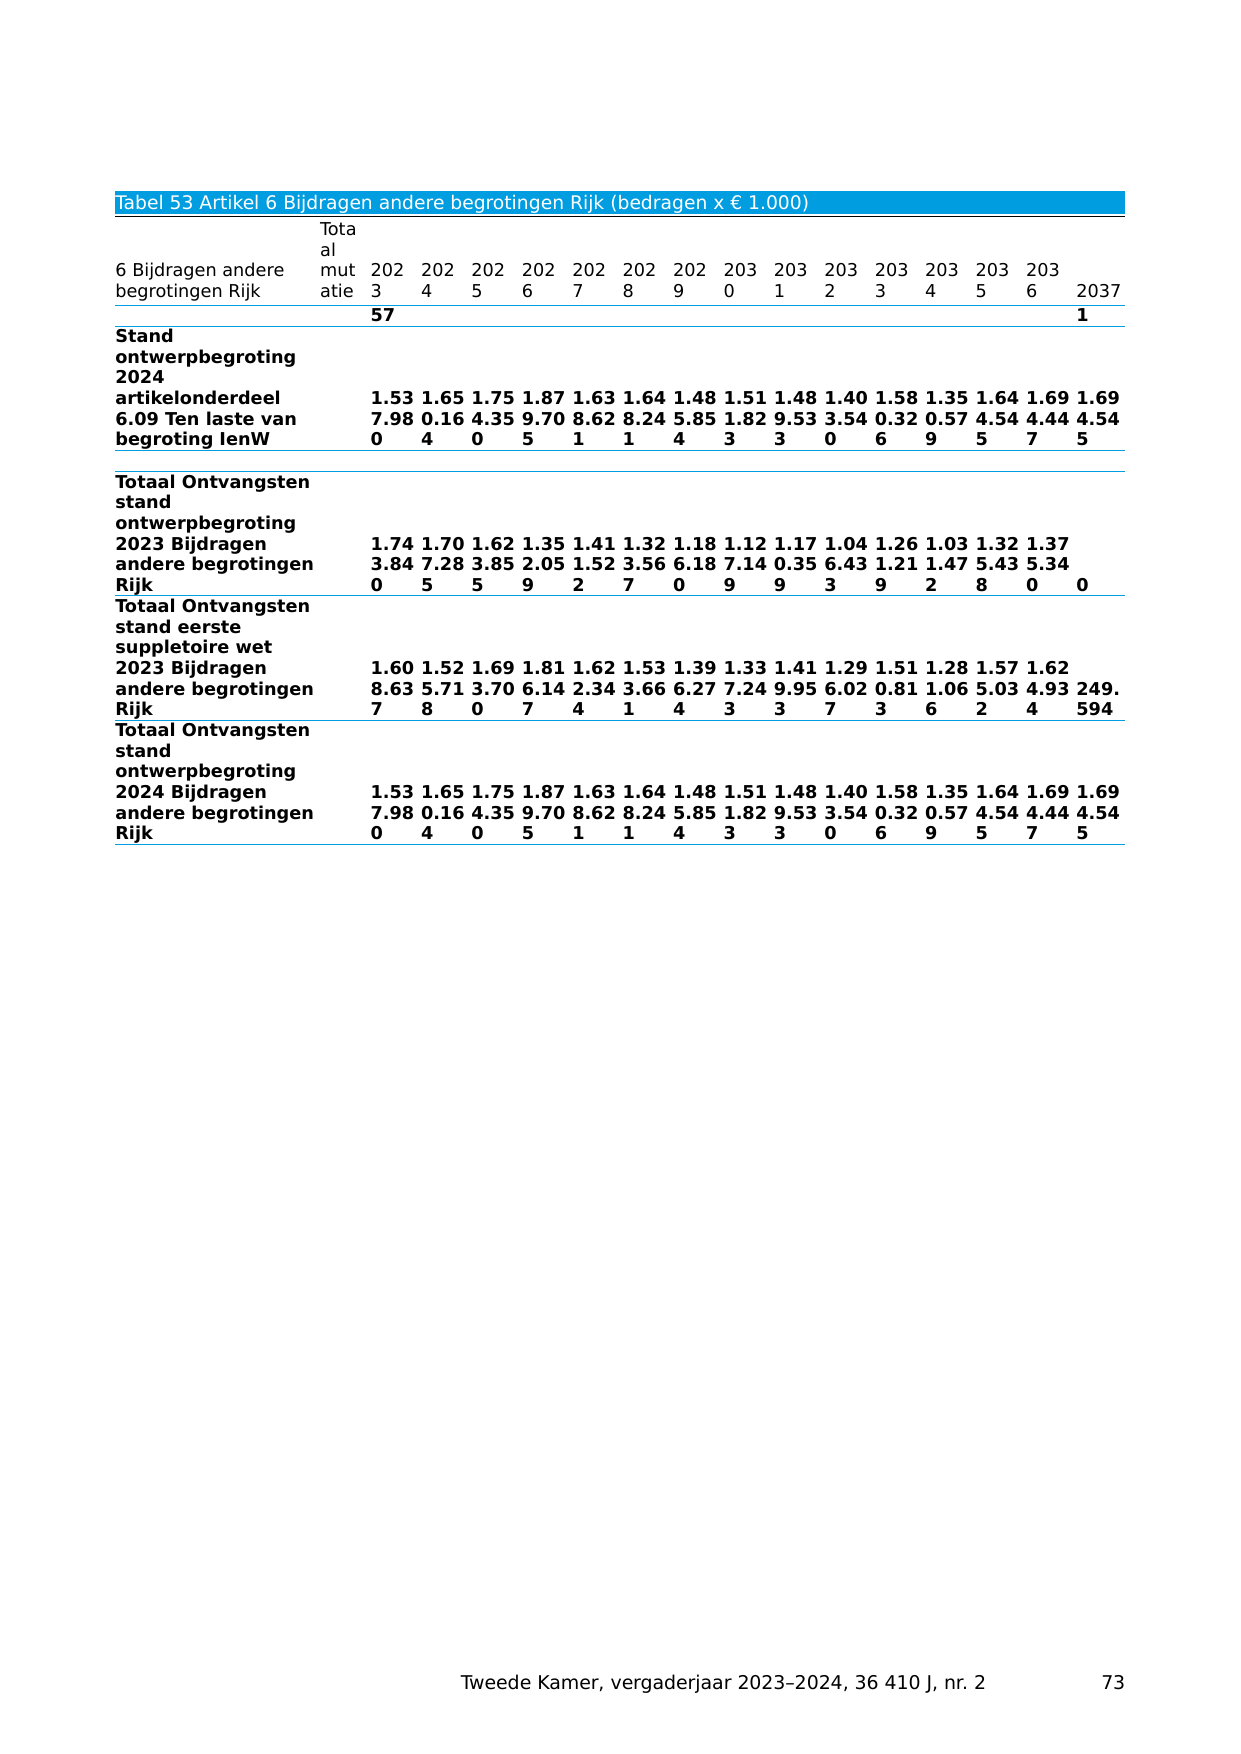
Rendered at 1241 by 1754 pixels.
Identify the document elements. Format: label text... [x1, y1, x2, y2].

table_cell 1.296.027 [821, 596, 872, 720]
table_cell 1.816.147 [519, 596, 569, 720]
table_cell [1023, 306, 1073, 326]
table_cell 1.754.350 [468, 721, 519, 844]
table_cell [1023, 451, 1073, 471]
table_cell 2035 [973, 217, 1023, 304]
table_cell 2026 [519, 217, 569, 304]
table_cell [973, 451, 1023, 471]
table_cell [973, 306, 1023, 326]
table_cell 1.575.032 [973, 596, 1023, 720]
table_cell [317, 596, 367, 720]
table_cell [115, 451, 317, 471]
table_cell 1.489.533 [771, 327, 821, 450]
table_cell [317, 472, 367, 595]
table_cell 1.644.545 [973, 327, 1023, 450]
table_cell Totaal Ontvangsten stand ontwerpbegroting 2024 Bijdragen andere begrotingen Rijk [115, 721, 317, 844]
table_cell [771, 306, 821, 326]
table_cell 1.694.447 [1023, 721, 1073, 844]
table_cell 1.396.274 [670, 596, 720, 720]
table_cell 1.743.840 [368, 472, 418, 595]
table_cell 1.350.579 [922, 327, 972, 450]
table_cell 1.622.344 [569, 596, 619, 720]
table_cell 2028 [620, 217, 670, 304]
table_cell 1.031.472 [922, 472, 972, 595]
table_cell 1.403.540 [821, 721, 872, 844]
table_cell 1.350.579 [922, 721, 972, 844]
table_cell [922, 451, 972, 471]
table_cell [569, 306, 619, 326]
table_cell Totaal Ontvangsten stand ontwerpbegroting 2023 Bijdragen andere begrotingen Rijk [115, 472, 317, 595]
table_cell 1.325.438 [973, 472, 1023, 595]
table_cell 1.694.545 [1073, 327, 1125, 450]
table_cell [720, 451, 771, 471]
table_cell 1.580.326 [872, 327, 922, 450]
table_cell 1.694.545 [1073, 721, 1125, 844]
table_cell 2032 [821, 217, 872, 304]
table_cell 2037 [1073, 217, 1125, 304]
table_cell 1.375.340 [1023, 472, 1073, 595]
table_cell 1.648.241 [620, 721, 670, 844]
table_cell 249.594 [1073, 596, 1125, 720]
table_cell [821, 451, 872, 471]
table_cell 1 [1073, 306, 1125, 326]
table_cell [468, 306, 519, 326]
table_cell 1.644.545 [973, 721, 1023, 844]
table_cell 1.411.522 [569, 472, 619, 595]
table_cell 2033 [872, 217, 922, 304]
table_cell [620, 451, 670, 471]
table_cell 2034 [922, 217, 972, 304]
table_cell 1.650.164 [418, 327, 468, 450]
table_cell 1.879.705 [519, 721, 569, 844]
table_cell 1.693.700 [468, 596, 519, 720]
table_cell [569, 451, 619, 471]
table_cell 1.337.243 [720, 596, 771, 720]
table_cell 1.533.661 [620, 596, 670, 720]
table_cell [620, 306, 670, 326]
table_cell [317, 721, 367, 844]
table_cell 1.623.855 [468, 472, 519, 595]
table_cell 1.624.934 [1023, 596, 1073, 720]
table_cell 1.186.180 [670, 472, 720, 595]
table_cell Totaal Ontvangsten stand eerste suppletoire wet 2023 Bijdragen andere begrotingen Rijk [115, 596, 317, 720]
table_cell [872, 306, 922, 326]
table_cell 2029 [670, 217, 720, 304]
table_cell [368, 451, 418, 471]
table_cell Stand ontwerpbegroting 2024 artikelonderdeel 6.09 Ten laste van begroting IenW [115, 327, 317, 450]
table_cell [418, 306, 468, 326]
table_cell 1.707.285 [418, 472, 468, 595]
table_cell 6 Bijdragen andere begrotingen Rijk [115, 217, 317, 304]
table_cell 2036 [1023, 217, 1073, 304]
table_cell 1.127.149 [720, 472, 771, 595]
table_cell 1.754.350 [468, 327, 519, 450]
table_cell 1.694.447 [1023, 327, 1073, 450]
table_cell 2027 [569, 217, 619, 304]
table_cell 1.537.980 [368, 327, 418, 450]
table_cell [720, 306, 771, 326]
table_cell 1.323.567 [620, 472, 670, 595]
table_cell 1.511.823 [720, 721, 771, 844]
table_cell 2031 [771, 217, 821, 304]
table_cell 1.879.705 [519, 327, 569, 450]
table_cell 1.537.980 [368, 721, 418, 844]
table_cell [1073, 451, 1125, 471]
table_cell [821, 306, 872, 326]
table_cell [317, 451, 367, 471]
table_cell 1.525.718 [418, 596, 468, 720]
table_cell 1.261.219 [872, 472, 922, 595]
table_cell 2025 [468, 217, 519, 304]
table_cell [670, 451, 720, 471]
table_cell [519, 451, 569, 471]
table_cell [670, 306, 720, 326]
table_cell [771, 451, 821, 471]
table_cell 1.281.066 [922, 596, 972, 720]
table_cell [317, 306, 367, 326]
table_cell 1.608.637 [368, 596, 418, 720]
table_cell 2024 [418, 217, 468, 304]
table_cell 2023 [368, 217, 418, 304]
table_cell 1.648.241 [620, 327, 670, 450]
table_cell 0 [1073, 472, 1125, 595]
table_cell 1.511.823 [720, 327, 771, 450]
table_cell 1.403.540 [821, 327, 872, 450]
table_cell 1.489.533 [771, 721, 821, 844]
table_cell [418, 451, 468, 471]
table_cell [317, 327, 367, 450]
table_cell 1.638.621 [569, 721, 619, 844]
table_cell [115, 306, 317, 326]
table_cell 1.419.953 [771, 596, 821, 720]
table_cell 1.580.326 [872, 721, 922, 844]
table_cell 1.170.359 [771, 472, 821, 595]
table_cell 1.352.059 [519, 472, 569, 595]
table_cell Totaal mutatie [317, 217, 367, 304]
table_cell 57 [368, 306, 418, 326]
table_cell 1.485.854 [670, 721, 720, 844]
table_cell 1.485.854 [670, 327, 720, 450]
table_cell [872, 451, 922, 471]
table_cell 1.046.433 [821, 472, 872, 595]
table_cell 1.638.621 [569, 327, 619, 450]
table_cell 1.650.164 [418, 721, 468, 844]
table_cell [468, 451, 519, 471]
table_cell [922, 306, 972, 326]
table_cell 1.510.813 [872, 596, 922, 720]
table_cell [519, 306, 569, 326]
table_cell 2030 [720, 217, 771, 304]
